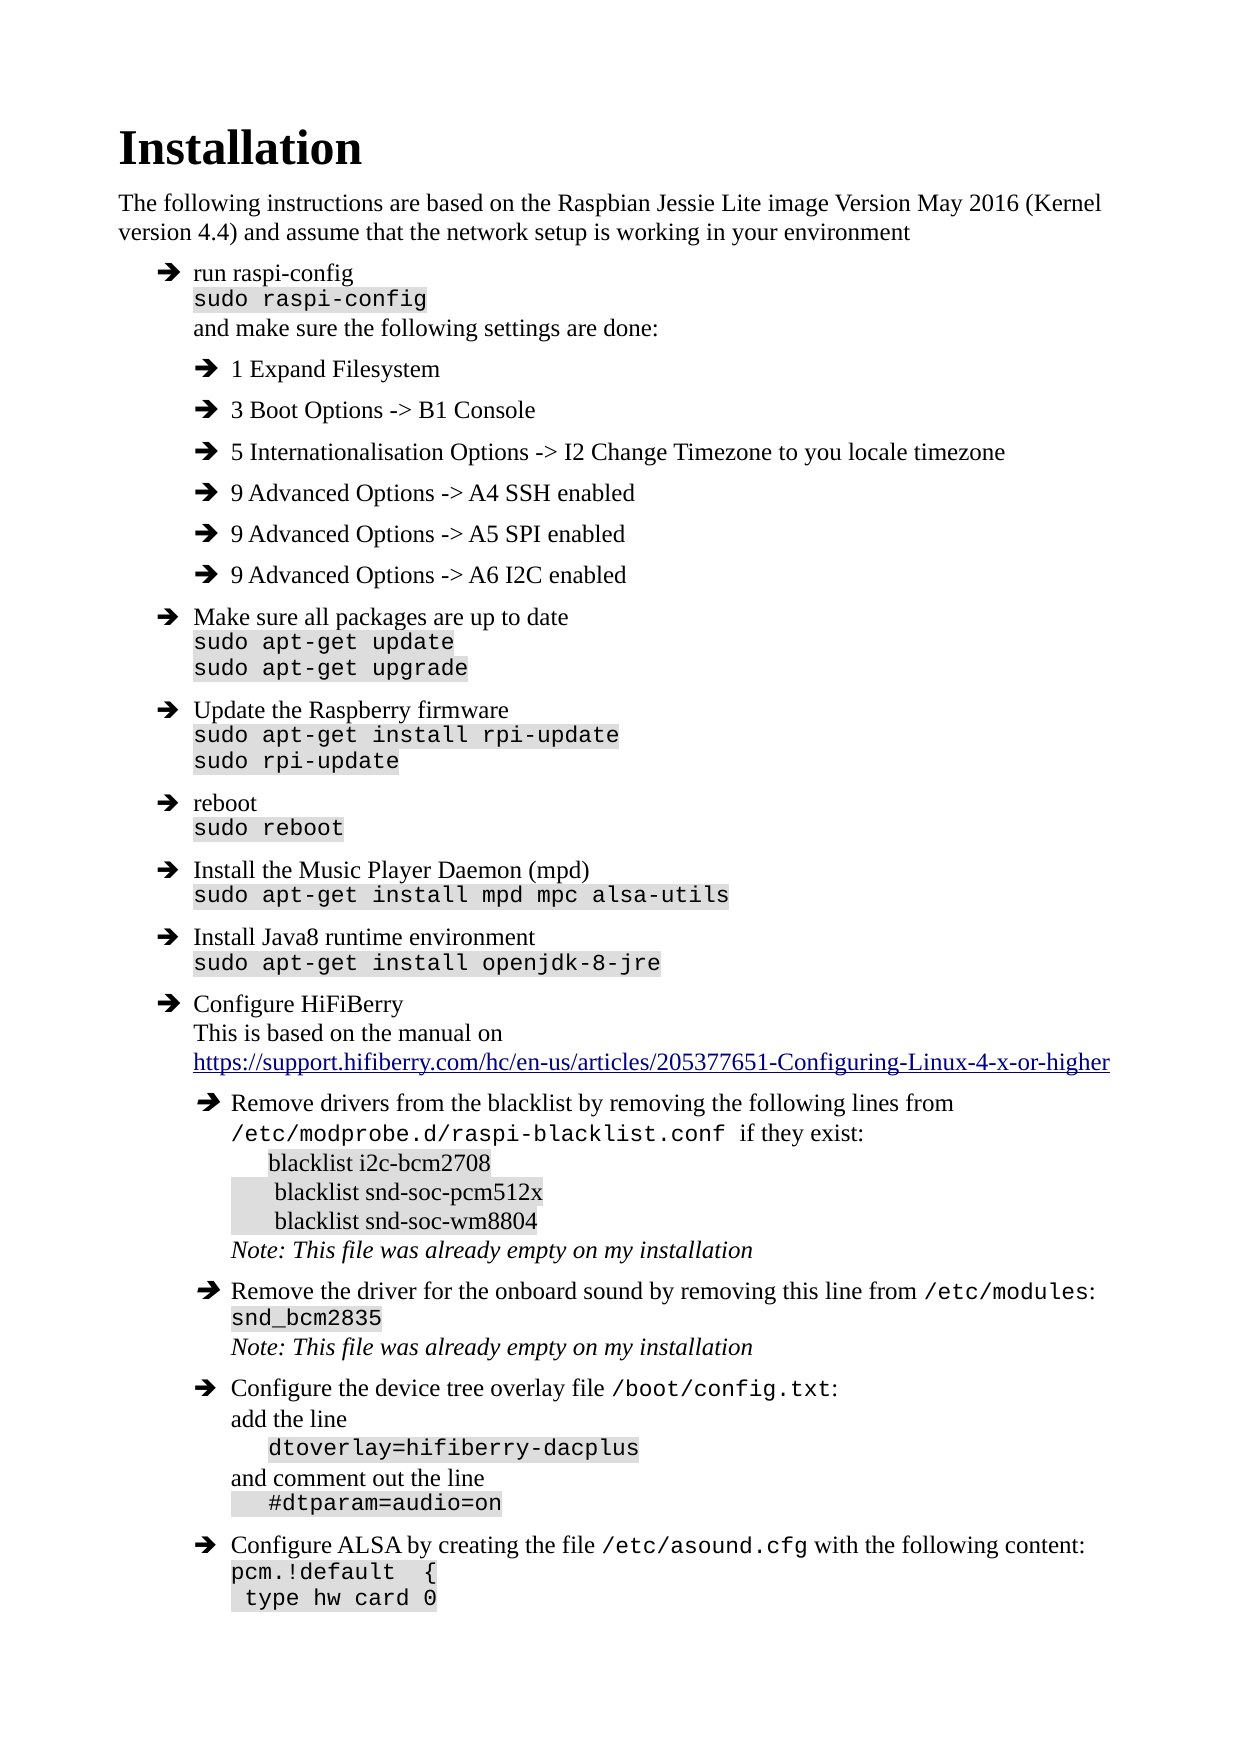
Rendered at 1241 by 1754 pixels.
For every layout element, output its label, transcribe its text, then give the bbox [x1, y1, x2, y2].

list 9 Advanced Options -> A5 SPI enabled [193, 519, 1122, 548]
list 5 Internationalisation Options -> I2 Change Timezone to you locale timezone [193, 437, 1122, 465]
list Configure ALSA by creating the file /etc/asound.cfg with the following content: pcm.!default { type hw card 0 [193, 1530, 1122, 1612]
subtitle Installation [118, 118, 1122, 176]
list run raspi-config sudo raspi-config and make sure the following settings are done: [156, 258, 1122, 342]
list Install Java8 runtime environment sudo apt-get install openjdk-8-jre [156, 922, 1122, 977]
list 9 Advanced Options -> A4 SSH enabled [193, 478, 1122, 507]
list Update the Raspberry firmware sudo apt-get install rpi-update sudo rpi-update [156, 695, 1122, 775]
list Configure HiFiBerry This is based on the manual on https://support.hifiberry.com/hc/en-us/articles/205377651-Configuring-Linux-4-x-or-higher [156, 989, 1122, 1076]
list Remove the driver for the onboard sound by removing this line from /etc/modules: snd_bcm2835 Note: This file was already empty on my installation [193, 1276, 1122, 1361]
list Make sure all packages are up to date sudo apt-get update sudo apt-get upgrade [156, 602, 1122, 682]
list Remove drivers from the blacklist by removing the following lines from /etc/modprobe.d/raspi-blacklist.conf if they exist: blacklist i2c-bcm2708 blacklist snd-soc-pcm512x blacklist snd-soc-wm8804 Note: This file was already empty on my installation [193, 1088, 1122, 1263]
list 3 Boot Options -> B1 Console [193, 395, 1122, 424]
list 9 Advanced Options -> A6 I2C enabled [193, 560, 1122, 589]
list Install the Music Player Daemon (mpd) sudo apt-get install mpd mpc alsa-utils [156, 855, 1122, 910]
text The following instructions are based on the Raspbian Jessie Lite image Version May 2016 (Kernel version 4.4) and assume that the network setup is working in your environment [118, 188, 1122, 246]
list 1 Expand Filesystem [193, 354, 1122, 383]
list Configure the device tree overlay file /boot/config.txt: add the line dtoverlay=hifiberry-dacplus and comment out the line #dtparam=audio=on [193, 1373, 1122, 1517]
list reboot sudo reboot [156, 788, 1122, 842]
